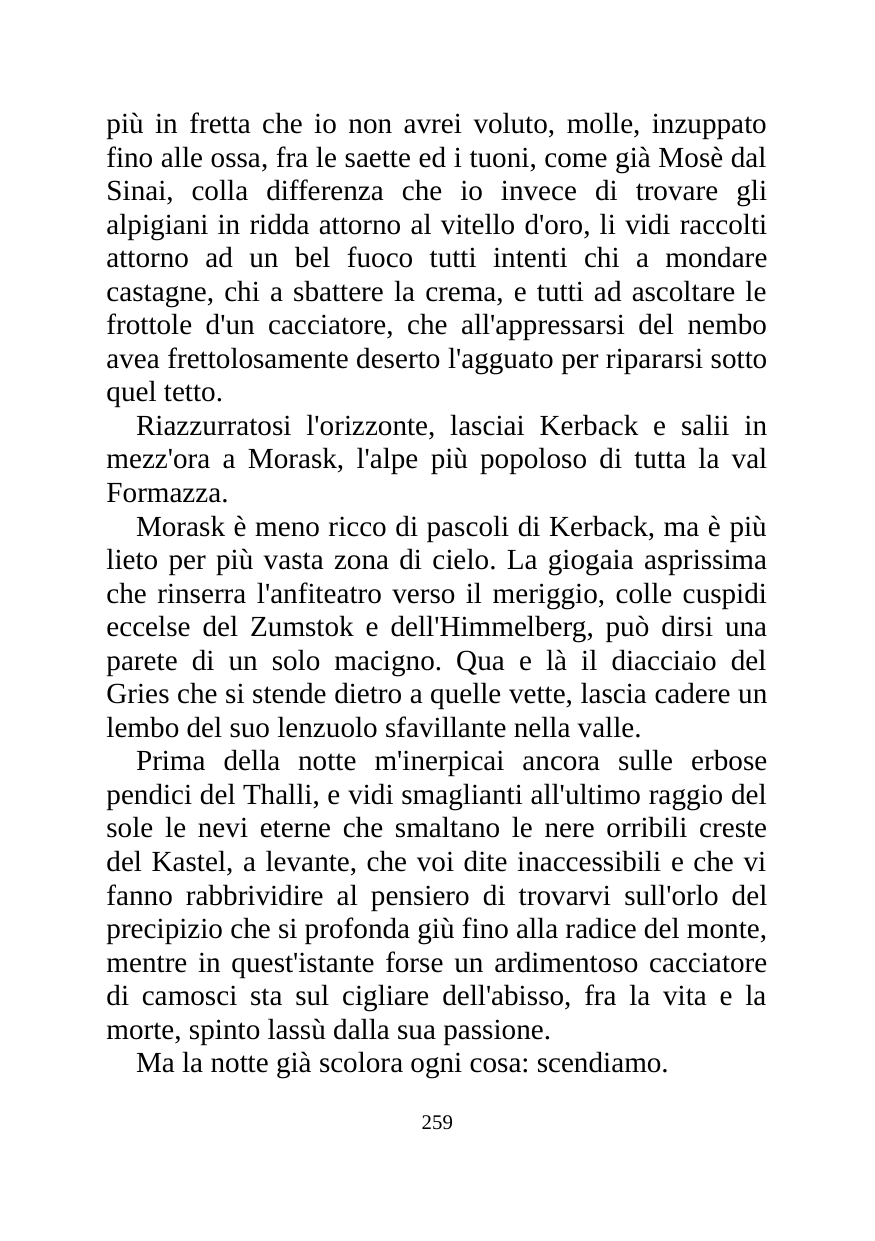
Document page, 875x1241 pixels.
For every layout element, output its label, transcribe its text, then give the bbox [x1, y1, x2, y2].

text Morask è meno ricco di pascoli di Kerback, ma è più lieto per più vasta zona di cielo. La giogaia asprissima che rinserra l'anfiteatro verso il meriggio, colle cuspidi eccelse del Zumstok e dell'Himmelberg, può dirsi una parete di un solo macigno. Qua e là il diacciaio del Gries che si stende dietro a quelle vette, lascia cadere un lembo del suo lenzuolo sfavillante nella valle. [106, 509, 768, 743]
text Ma la notte già scolora ogni cosa: scendiamo. [106, 1045, 768, 1079]
text Riazzurratosi l'orizzonte, lasciai Kerback e salii in mezz'ora a Morask, l'alpe più popoloso di tutta la val Formazza. [106, 408, 768, 509]
text Prima della notte m'inerpicai ancora sulle erbose pendici del Thalli, e vidi smaglianti all'ultimo raggio del sole le nevi eterne che smaltano le nere orribili creste del Kastel, a levante, che voi dite inaccessibili e che vi fanno rabbrividire al pensiero di trovarvi sull'orlo del precipizio che si profonda giù fino alla radice del monte, mentre in quest'istante forse un ardimentoso cacciatore di camosci sta sul cigliare dell'abisso, fra la vita e la morte, spinto lassù dalla sua passione. [106, 743, 768, 1045]
text più in fretta che io non avrei voluto, molle, inzuppato fino alle ossa, fra le saette ed i tuoni, come già Mosè dal Sinai, colla differenza che io invece di trovare gli alpigiani in ridda attorno al vitello d'oro, li vidi raccolti attorno ad un bel fuoco tutti intenti chi a mondare castagne, chi a sbattere la crema, e tutti ad ascoltare le frottole d'un cacciatore, che all'appressarsi del nembo avea frettolosamente deserto l'agguato per ripararsi sotto quel tetto. [106, 106, 768, 408]
